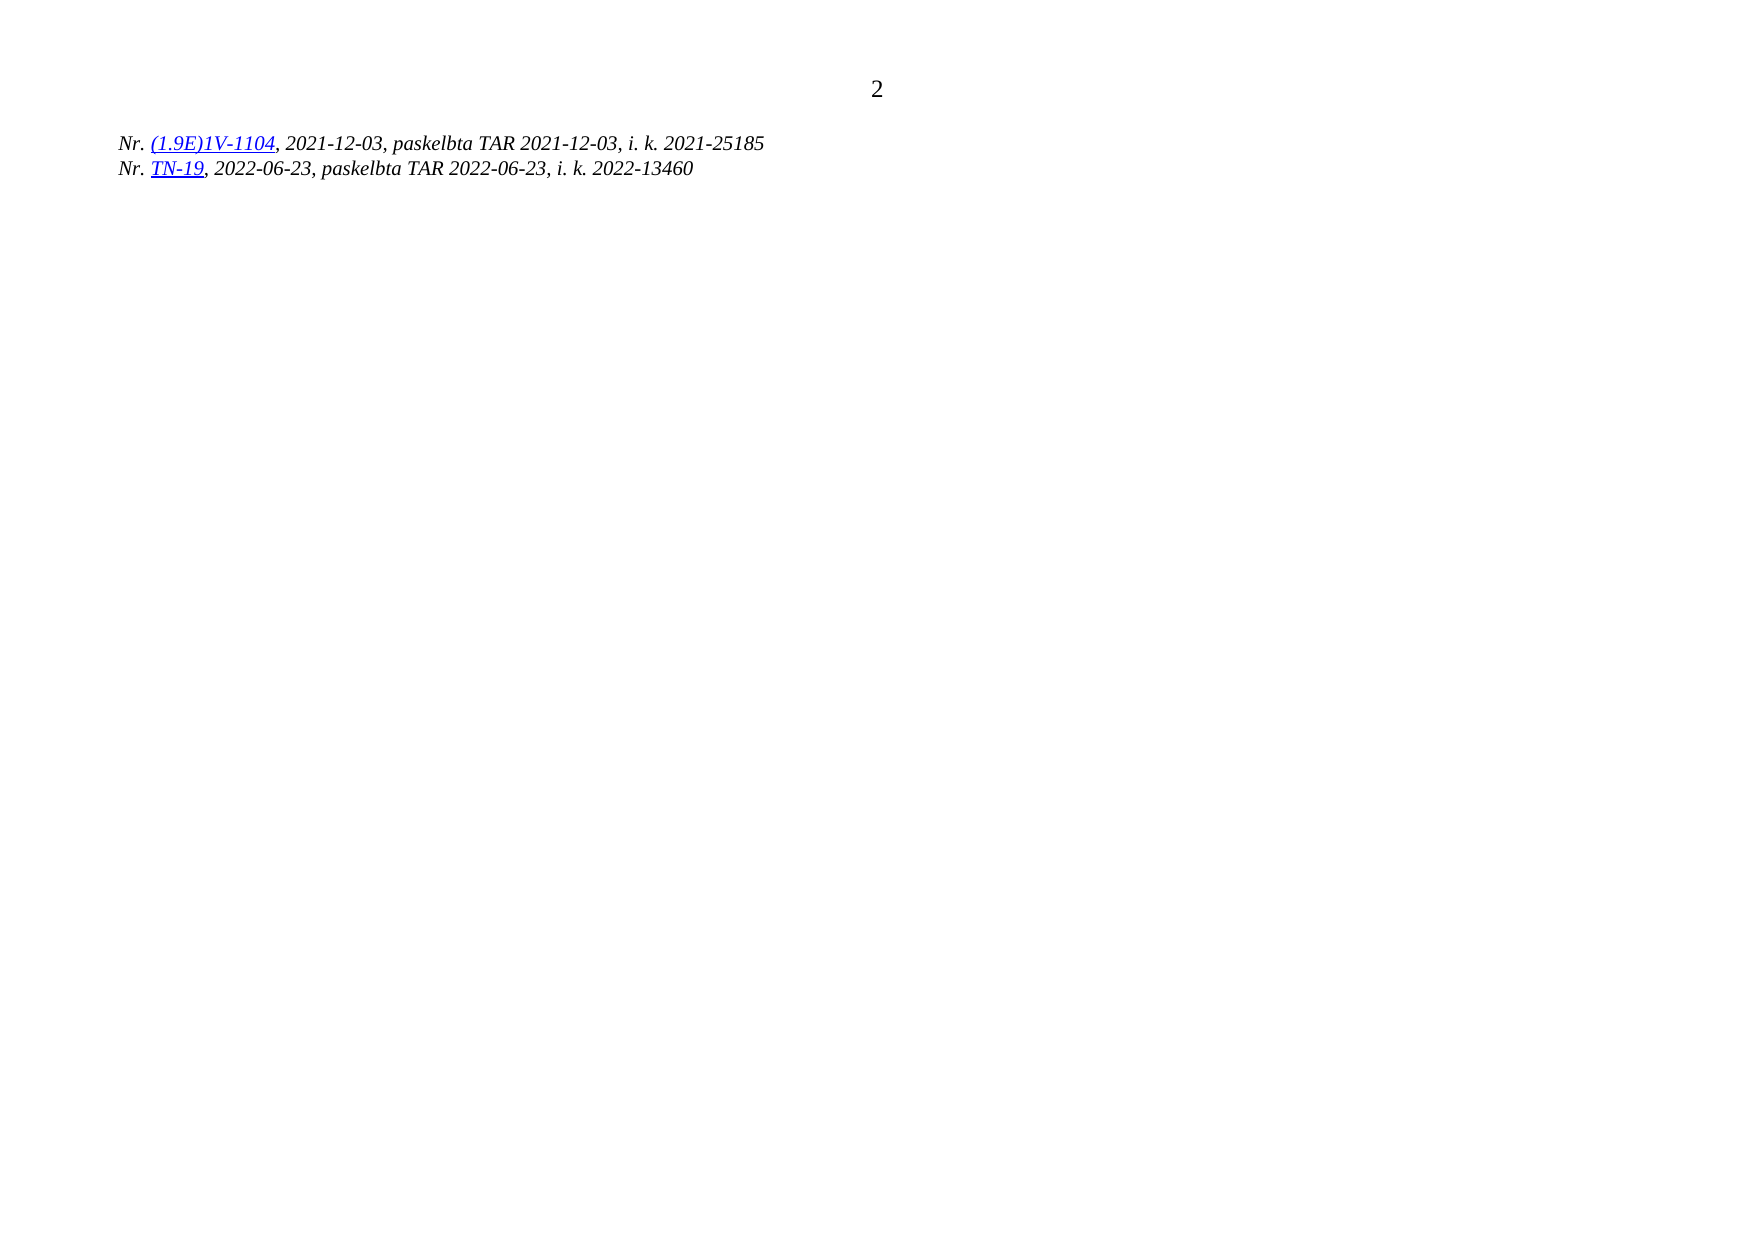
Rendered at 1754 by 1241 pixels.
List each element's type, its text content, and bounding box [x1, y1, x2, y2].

text Nr. TN-19, 2022-06-23, paskelbta TAR 2022-06-23, i. k. 2022-13460 [118, 155, 1636, 179]
text Nr. (1.9E)1V-1104, 2021-12-03, paskelbta TAR 2021-12-03, i. k. 2021-25185 [118, 131, 1636, 155]
